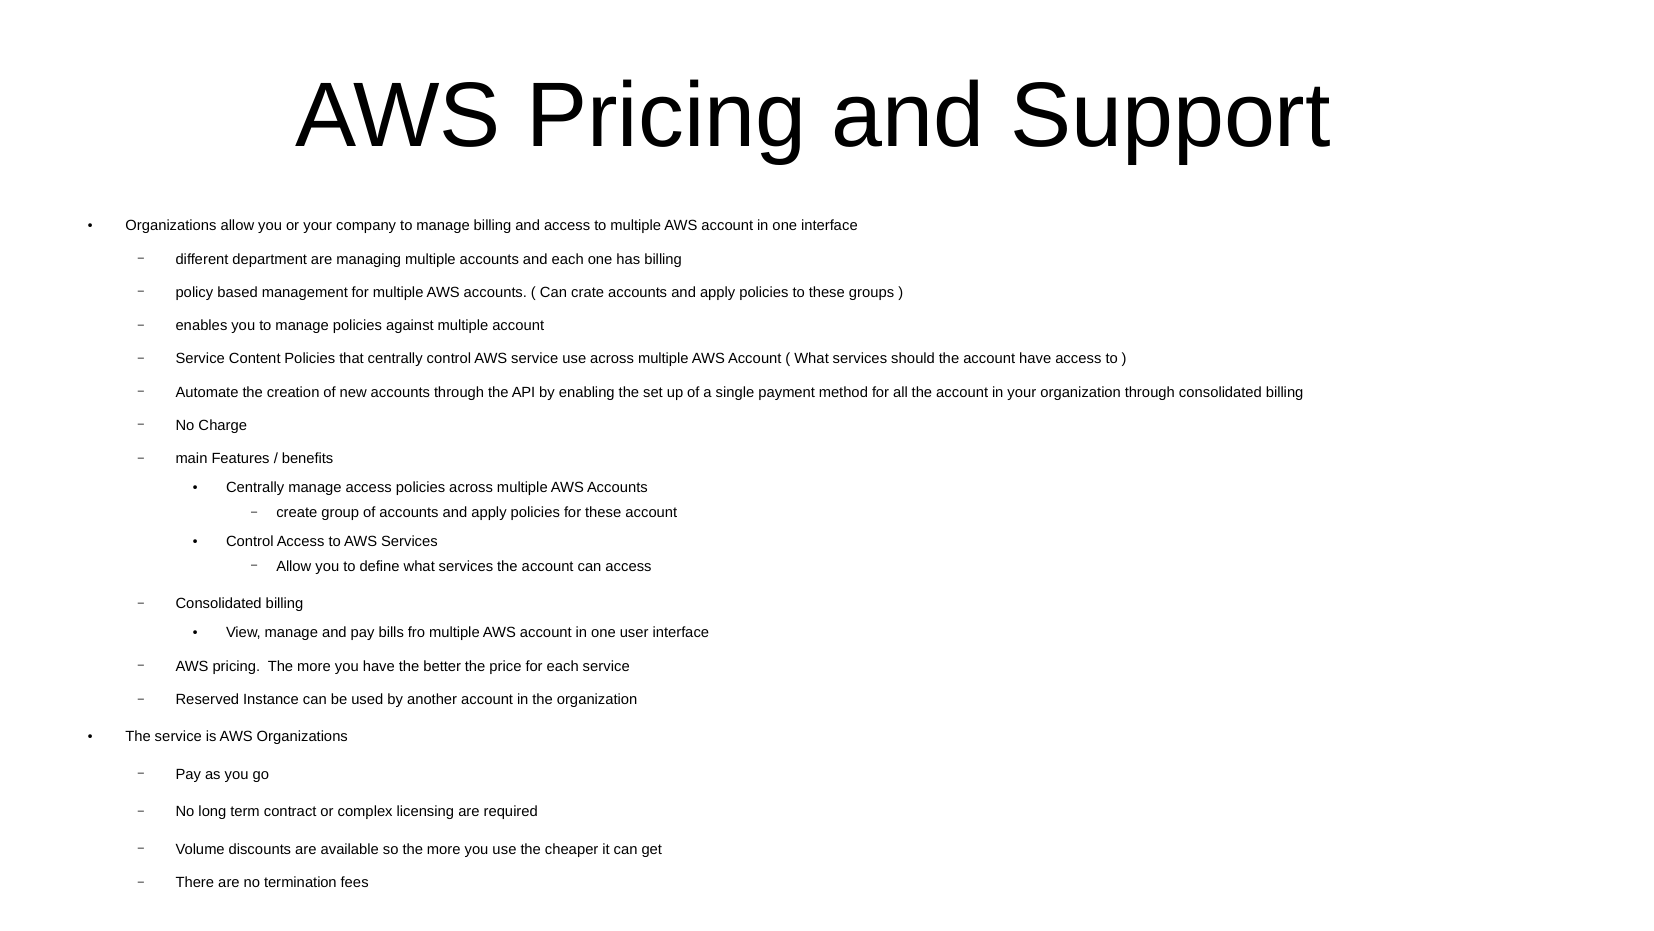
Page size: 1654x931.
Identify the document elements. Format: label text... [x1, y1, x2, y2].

list Organizations allow you or your company to manage billing and access to multiple AWS account in one interface different department are managing multiple accounts and each one has billing policy based management for multiple AWS accounts. ( Can crate accounts and apply policies to these groups ) enables you to manage policies against multiple account Service Content Policies that centrally control AWS service use across multiple AWS Account ( What services should the account have access to ) Automate the creation of new accounts through the API by enabling the set up of a single payment method for all the account in your organization through consolidated billing No Charge main Features / benefits Centrally manage access policies across multiple AWS Accounts create group of accounts and apply policies for these account Control Access to AWS Services Allow you to define what services the account can access Consolidated billing View, manage and pay bills fro multiple AWS account in one user interface AWS pricing. The more you have the better the price for each service Reserved Instance can be used by another account in the organization The service is AWS Organizations Pay as you go No long term contract or complex licensing are required Volume discounts are available so the more you use the cheaper it can get There are no termination fees [75, 217, 1613, 901]
title AWS Pricing and Support [82, 12, 1571, 217]
